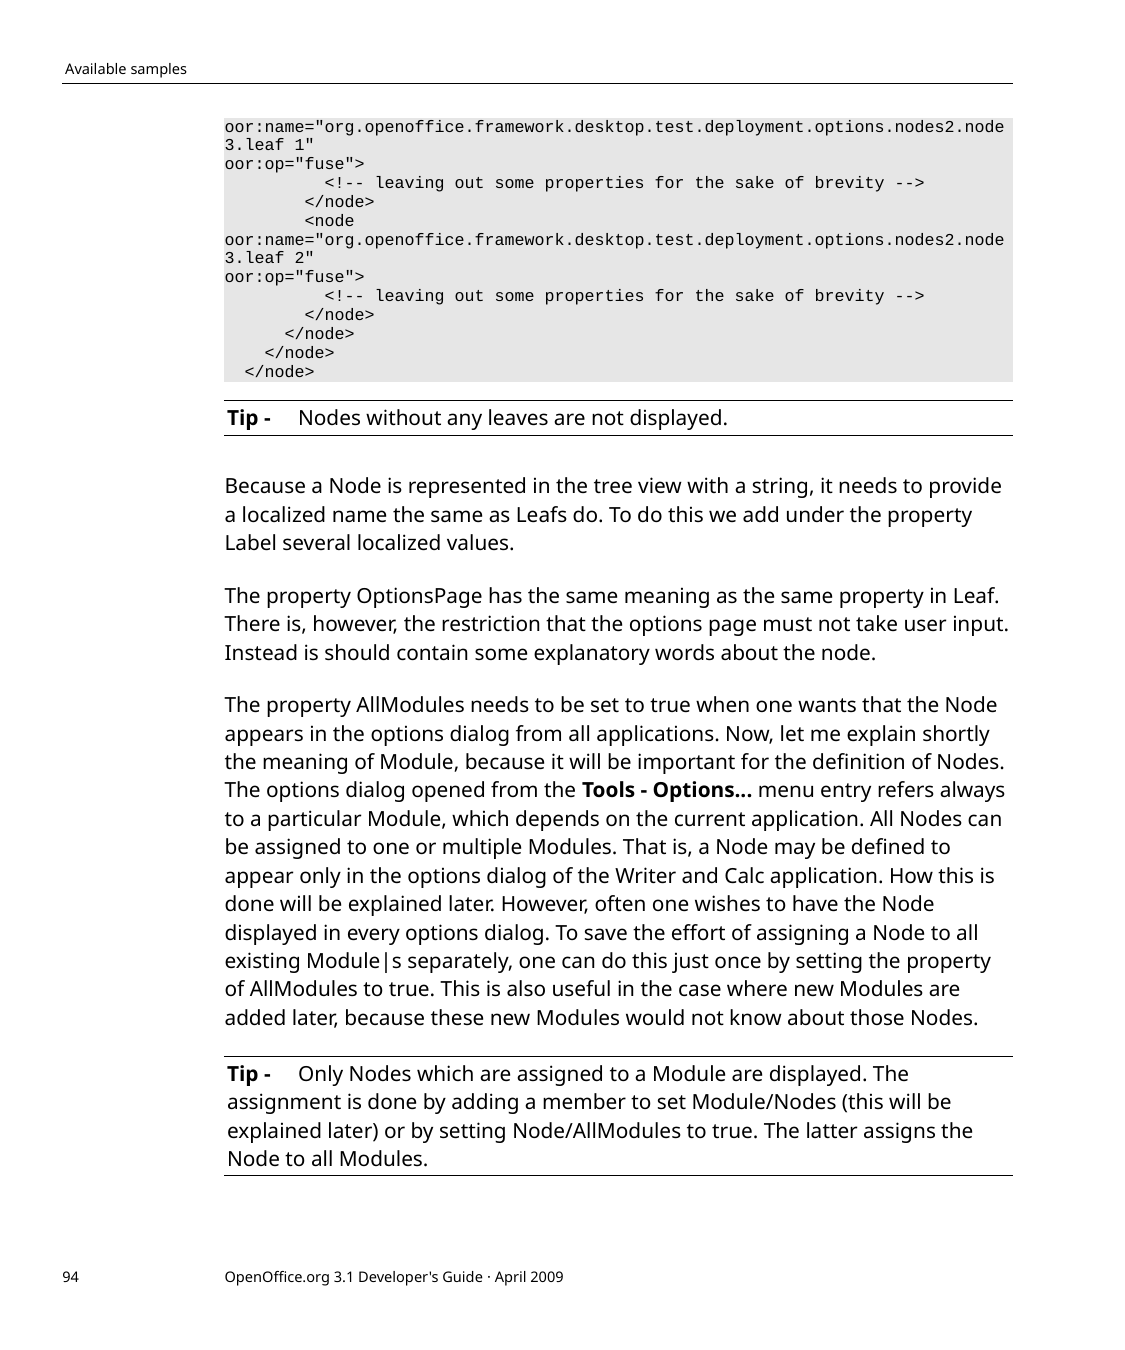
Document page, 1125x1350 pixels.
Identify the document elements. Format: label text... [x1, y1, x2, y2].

list Nodes without any leaves are not displayed. [224, 401, 1013, 435]
text The property OptionsPage has the same meaning as the same property in Leaf. There is, however, the restriction that the options page must not take user input. Instead is should contain some explanatory words about the node. [224, 581, 1013, 666]
list Only Nodes which are assigned to a Module are displayed. The assignment is done by adding a member to set Module/Nodes (this will be explained later) or by setting Node/AllModules to true. The latter assigns the Node to all Modules. [224, 1057, 1013, 1175]
text Because a Node is represented in the tree view with a string, it needs to provide a localized name the same as Leafs do. To do this we add under the property Label several localized values. [224, 472, 1013, 557]
text oor:name="org.openoffice.framework.desktop.test.deployment.options.nodes2.node 3.leaf 1" oor:op="fuse"> <!-- leaving out some properties for the sake of brevity --> </node> <node oor:name="org.openoffice.framework.desktop.test.deployment.options.nodes2.node 3.leaf 2" oor:op="fuse"> <!-- leaving out some properties for the sake of brevity --> </node> </node> </node> </node> [224, 118, 1013, 382]
text The property AllModules needs to be set to true when one wants that the Node appears in the options dialog from all applications. Now, let me explain shortly the meaning of Module, because it will be important for the definition of Nodes. The options dialog opened from the Tools - Options... menu entry refers always to a particular Module, which depends on the current application. All Nodes can be assigned to one or multiple Modules. That is, a Node may be defined to appear only in the options dialog of the Writer and Calc application. How this is done will be explained later. However, often one wishes to have the Node displayed in every options dialog. To save the effort of assigning a Node to all existing Module|s separately, one can do this just once by setting the property of AllModules to true. This is also useful in the case where new Modules are added later, because these new Modules would not know about those Nodes. [224, 690, 1013, 1031]
